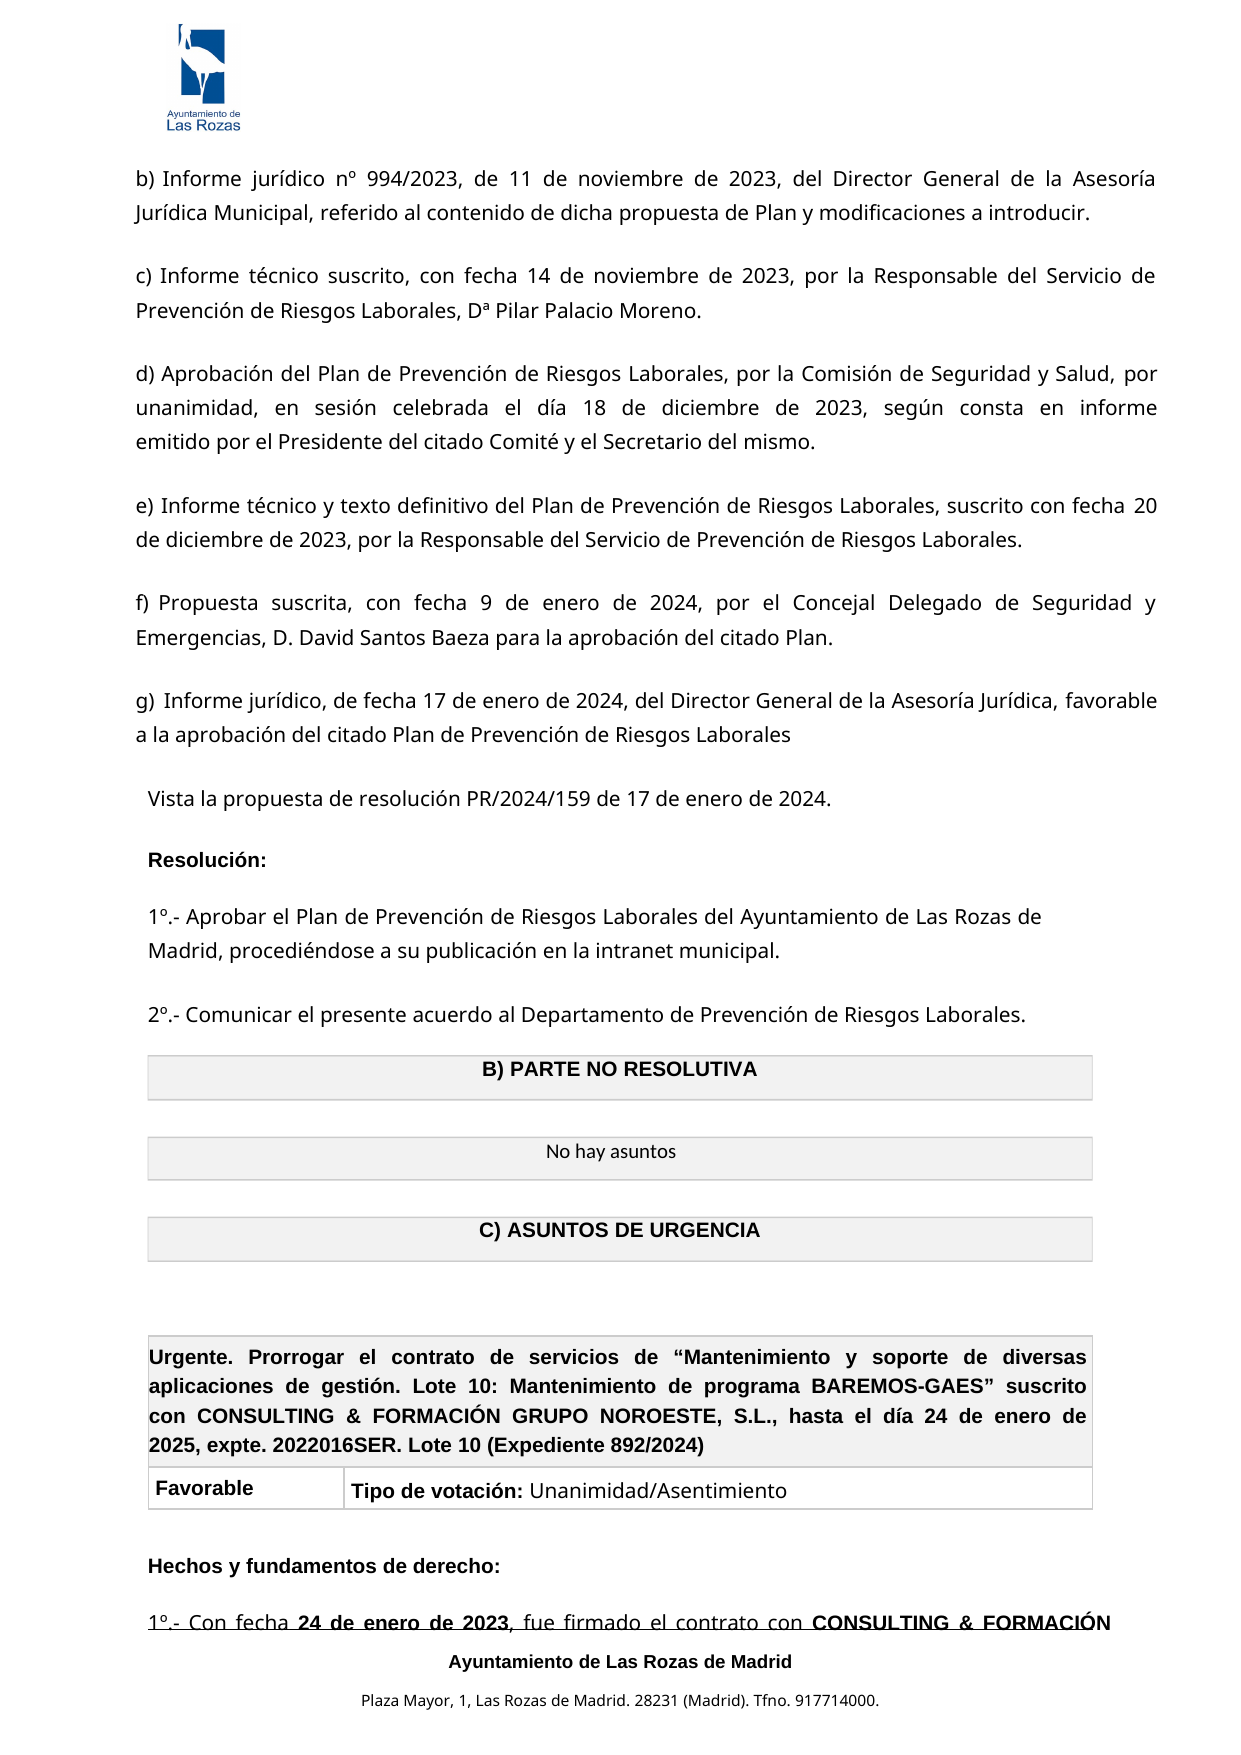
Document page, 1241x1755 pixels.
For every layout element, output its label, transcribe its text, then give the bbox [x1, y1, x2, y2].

text Vista la propuesta de resolución PR/2024/159 de 17 de enero de 2024. [148, 784, 1157, 812]
list Informe jurídico nº 994/2023, de 11 de noviembre de 2023, del Director General de la Asesoría Jurídica Municipal, referido al contenido de dicha propuesta de Plan y modificaciones a introducir. [135, 164, 1157, 227]
subtitle Resolución: [148, 848, 1157, 872]
text 2º.- Comunicar el presente acuerdo al Departamento de Prevención de Riesgos Laborales. [148, 1000, 1157, 1028]
list Propuesta suscrita, con fecha 9 de enero de 2024, por el Concejal Delegado de Seguridad y Emergencias, D. David Santos Baeza para la aprobación del citado Plan. [135, 588, 1157, 651]
table_header Urgente. Prorrogar el contrato de servicios de “Mantenimiento y soporte de diversas aplicaciones de gestión. Lote 10: Mantenimiento de programa BAREMOS-GAES” suscrito con CONSULTING & FORMACIÓN GRUPO NOROESTE, S.L., hasta el día 24 de enero de 2025, expte. 2022016SER. Lote 10 (Expediente 892/2024) [149, 1337, 1092, 1466]
list Informe técnico y texto definitivo del Plan de Prevención de Riesgos Laborales, suscrito con fecha 20 de diciembre de 2023, por la Responsable del Servicio de Prevención de Riesgos Laborales. [135, 491, 1157, 553]
text 1º.- Con fecha 24 de enero de 2023, fue firmado el contrato con CONSULTING & FORMACIÓN [148, 1608, 1157, 1637]
list Aprobación del Plan de Prevención de Riesgos Laborales, por la Comisión de Seguridad y Salud, por unanimidad, en sesión celebrada el día 18 de diciembre de 2023, según consta en informe emitido por el Presidente del citado Comité y el Secretario del mismo. [135, 359, 1157, 456]
table_cell Favorable [149, 1468, 343, 1508]
text 1º.- Aprobar el Plan de Prevención de Riesgos Laborales del Ayuntamiento de Las Rozas de Madrid, procediéndose a su publicación en la intranet municipal. [148, 902, 1093, 965]
list Informe técnico suscrito, con fecha 14 de noviembre de 2023, por la Responsable del Servicio de Prevención de Riesgos Laborales, Dª Pilar Palacio Moreno. [135, 262, 1157, 324]
list Informe jurídico, de fecha 17 de enero de 2024, del Director General de la Asesoría Jurídica, favorable a la aprobación del citado Plan de Prevención de Riesgos Laborales [135, 686, 1157, 749]
table_cell Tipo de votación: Unanimidad/Asentimiento [345, 1468, 1092, 1508]
subtitle Hechos y fundamentos de derecho: [148, 1554, 1157, 1578]
